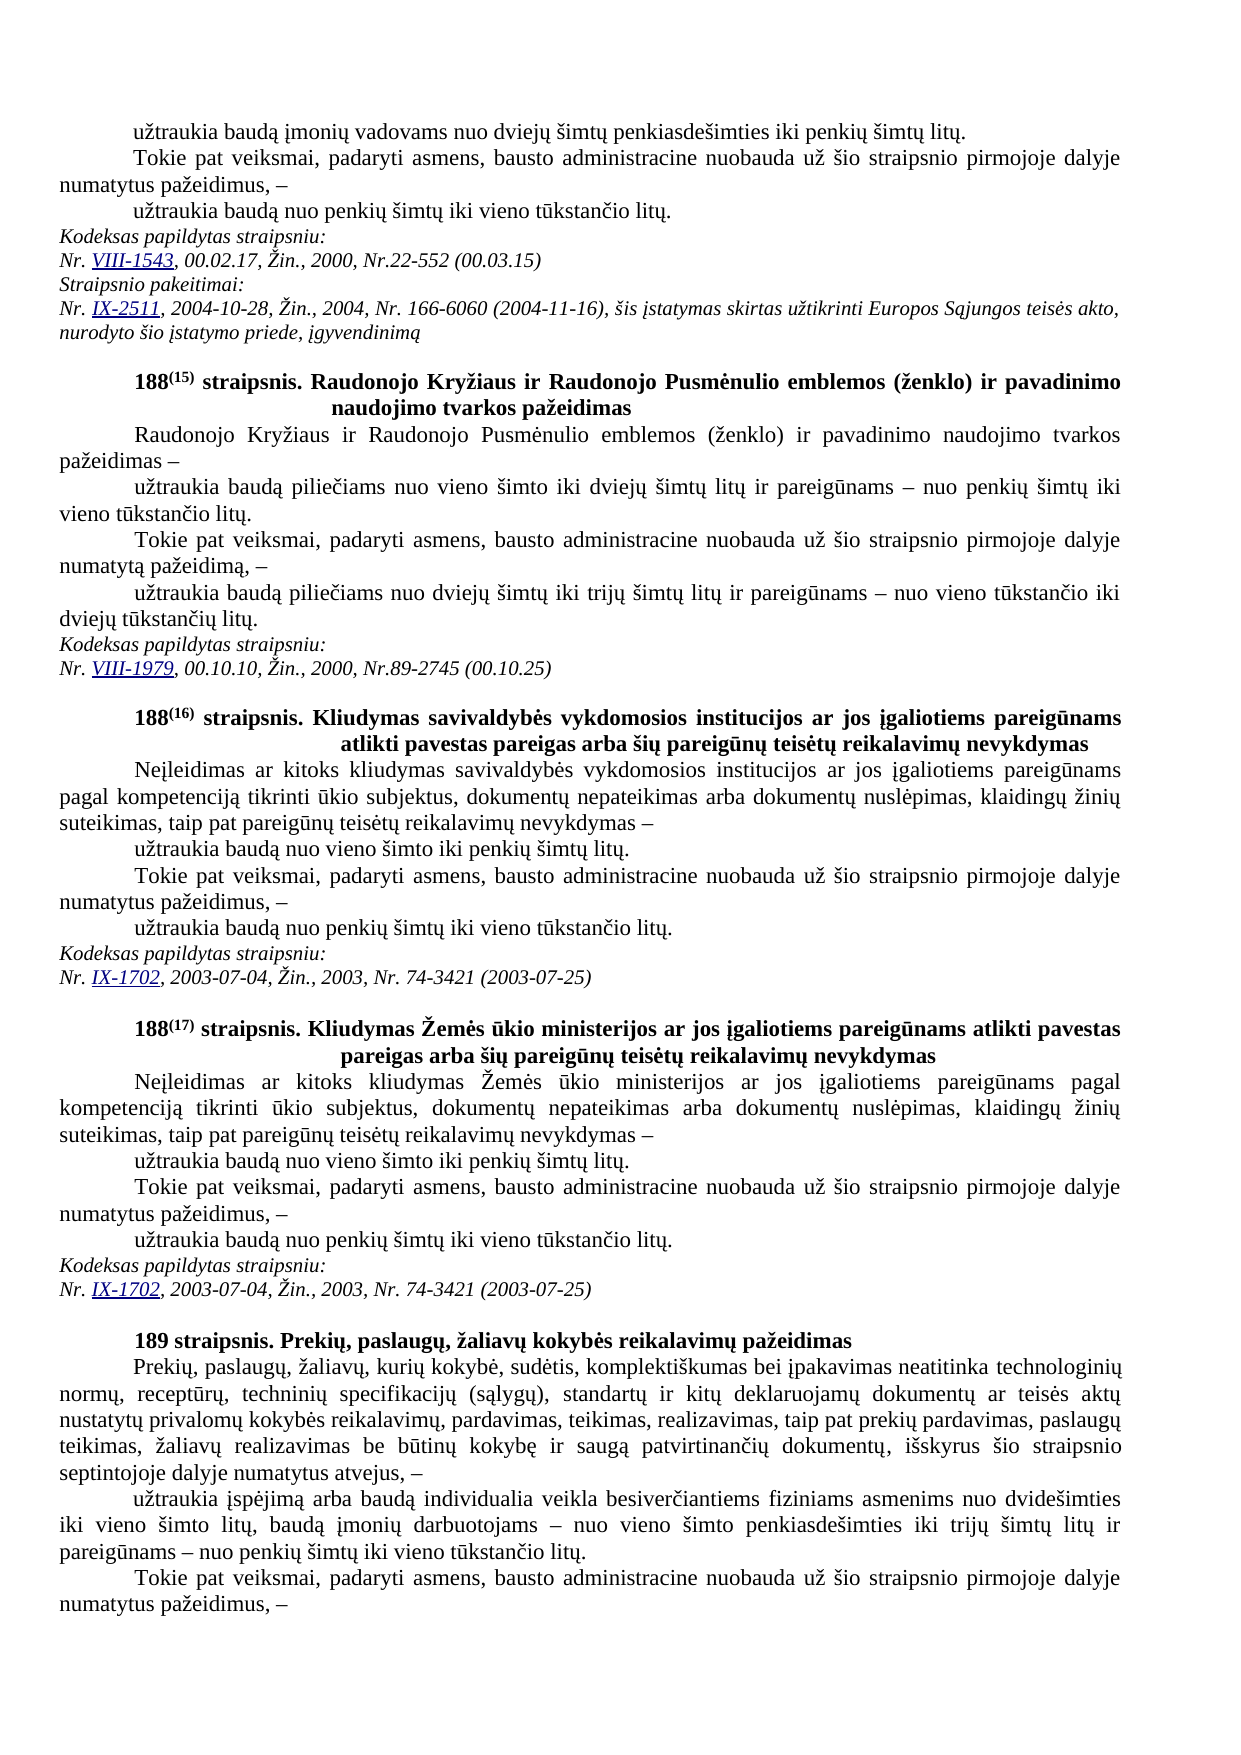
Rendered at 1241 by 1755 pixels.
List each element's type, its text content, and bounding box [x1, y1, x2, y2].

text Nr. IX-2511, 2004-10-28, Žin., 2004, Nr. 166-6060 (2004-11-16), šis įstatymas skirtas užtikrinti Europos Sąjungos teisės akto, nurodyto šio įstatymo priede, įgyvendinimą [59, 296, 1122, 344]
text 188(15) straipsnis. Raudonojo Kryžiaus ir Raudonojo Pusmėnulio emblemos (ženklo) ir pavadinimo naudojimo tvarkos pažeidimas [134, 368, 1122, 421]
text užtraukia baudą nuo vieno šimto iki penkių šimtų litų. [59, 835, 1122, 862]
text Nr. IX-1702, 2003-07-04, Žin., 2003, Nr. 74-3421 (2003-07-25) [59, 965, 1122, 989]
text Nr. VIII-1979, 00.10.10, Žin., 2000, Nr.89-2745 (00.10.25) [59, 656, 1122, 679]
text Nr. VIII-1543, 00.02.17, Žin., 2000, Nr.22-552 (00.03.15) [59, 248, 1122, 272]
text užtraukia baudą piliečiams nuo dviejų šimtų iki trijų šimtų litų ir pareigūnams – nuo vieno tūkstančio iki dviejų tūkstančių litų. [59, 579, 1122, 631]
text 188(16) straipsnis. Kliudymas savivaldybės vykdomosios institucijos ar jos įgaliotiems pareigūnams atlikti pavestas pareigas arba šių pareigūnų teisėtų reikalavimų nevykdymas [134, 704, 1122, 756]
text Kodeksas papildytas straipsniu: [59, 1252, 1122, 1277]
text Kodeksas papildytas straipsniu: [59, 223, 1122, 248]
text 189 straipsnis. Prekių, paslaugų, žaliavų kokybės reikalavimų pažeidimas [59, 1327, 1122, 1353]
text Neįleidimas ar kitoks kliudymas Žemės ūkio ministerijos ar jos įgaliotiems pareigūnams pagal kompetenciją tikrinti ūkio subjektus, dokumentų nepateikimas arba dokumentų nuslėpimas, klaidingų žinių suteikimas, taip pat pareigūnų teisėtų reikalavimų nevykdymas – [59, 1068, 1122, 1147]
text užtraukia baudą piliečiams nuo vieno šimto iki dviejų šimtų litų ir pareigūnams – nuo penkių šimtų iki vieno tūkstančio litų. [59, 473, 1122, 526]
text Kodeksas papildytas straipsniu: [59, 631, 1122, 656]
text užtraukia baudą įmonių vadovams nuo dviejų šimtų penkiasdešimties iki penkių šimtų litų. [59, 118, 1122, 144]
text užtraukia baudą nuo vieno šimto iki penkių šimtų litų. [59, 1147, 1122, 1173]
text Tokie pat veiksmai, padaryti asmens, bausto administracine nuobauda už šio straipsnio pirmojoje dalyje numatytus pažeidimus, – [59, 1564, 1122, 1617]
text Neįleidimas ar kitoks kliudymas savivaldybės vykdomosios institucijos ar jos įgaliotiems pareigūnams pagal kompetenciją tikrinti ūkio subjektus, dokumentų nepateikimas arba dokumentų nuslėpimas, klaidingų žinių suteikimas, taip pat pareigūnų teisėtų reikalavimų nevykdymas – [59, 756, 1122, 835]
text Nr. IX-1702, 2003-07-04, Žin., 2003, Nr. 74-3421 (2003-07-25) [59, 1277, 1122, 1301]
text užtraukia baudą nuo penkių šimtų iki vieno tūkstančio litų. [59, 914, 1122, 941]
text Tokie pat veiksmai, padaryti asmens, bausto administracine nuobauda už šio straipsnio pirmojoje dalyje numatytą pažeidimą, – [59, 526, 1122, 579]
text Straipsnio pakeitimai: [59, 272, 1122, 296]
text užtraukia įspėjimą arba baudą individualia veikla besiverčiantiems fiziniams asmenims nuo dvidešimties iki vieno šimto litų, baudą įmonių darbuotojams – nuo vieno šimto penkiasdešimties iki trijų šimtų litų ir pareigūnams – nuo penkių šimtų iki vieno tūkstančio litų. [59, 1485, 1122, 1564]
text Prekių, paslaugų, žaliavų, kurių kokybė, sudėtis, komplektiškumas bei įpakavimas neatitinka technologinių normų, receptūrų, techninių specifikacijų (sąlygų), standartų ir kitų deklaruojamų dokumentų ar teisės aktų nustatytų privalomų kokybės reikalavimų, pardavimas, teikimas, realizavimas, taip pat prekių pardavimas, paslaugų teikimas, žaliavų realizavimas be būtinų kokybę ir saugą patvirtinančių dokumentų, išskyrus šio straipsnio septintojoje dalyje numatytus atvejus, – [59, 1353, 1122, 1485]
text užtraukia baudą nuo penkių šimtų iki vieno tūkstančio litų. [59, 1226, 1122, 1252]
text Tokie pat veiksmai, padaryti asmens, bausto administracine nuobauda už šio straipsnio pirmojoje dalyje numatytus pažeidimus, – [59, 144, 1122, 197]
text 188(17) straipsnis. Kliudymas Žemės ūkio ministerijos ar jos įgaliotiems pareigūnams atlikti pavestas pareigas arba šių pareigūnų teisėtų reikalavimų nevykdymas [134, 1015, 1122, 1068]
text Raudonojo Kryžiaus ir Raudonojo Pusmėnulio emblemos (ženklo) ir pavadinimo naudojimo tvarkos pažeidimas – [59, 421, 1122, 473]
text Tokie pat veiksmai, padaryti asmens, bausto administracine nuobauda už šio straipsnio pirmojoje dalyje numatytus pažeidimus, – [59, 1173, 1122, 1226]
text Tokie pat veiksmai, padaryti asmens, bausto administracine nuobauda už šio straipsnio pirmojoje dalyje numatytus pažeidimus, – [59, 862, 1122, 914]
text Kodeksas papildytas straipsniu: [59, 941, 1122, 965]
text užtraukia baudą nuo penkių šimtų iki vieno tūkstančio litų. [59, 197, 1122, 223]
